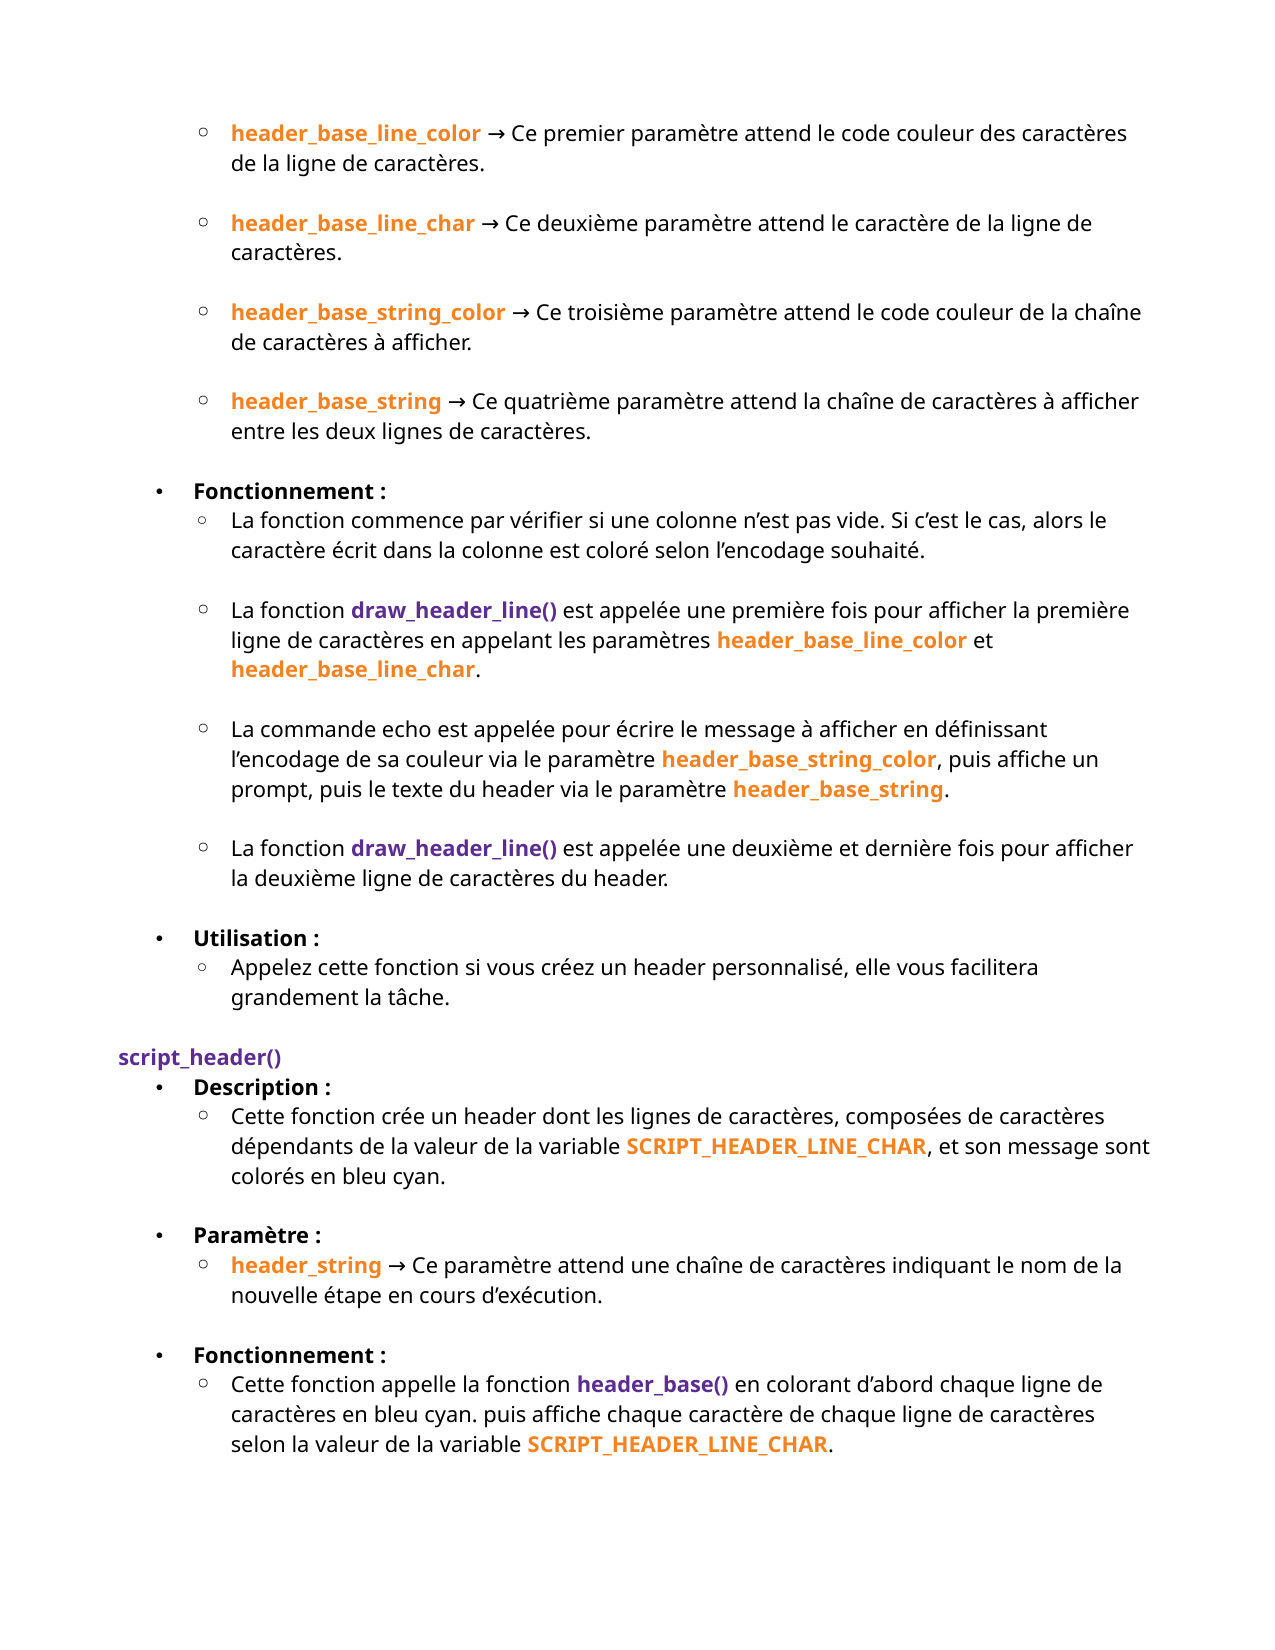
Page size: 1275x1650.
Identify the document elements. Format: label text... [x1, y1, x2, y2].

text script_header() [118, 1042, 1157, 1071]
list Appelez cette fonction si vous créez un header personnalisé, elle vous facilitera grandement la tâche. [193, 952, 1157, 1012]
list header_base_line_color → Ce premier paramètre attend le code couleur des caractères de la ligne de caractères. [193, 118, 1157, 178]
list header_base_line_char → Ce deuxième paramètre attend le caractère de la ligne de caractères. [193, 207, 1157, 267]
list Cette fonction crée un header dont les lignes de caractères, composées de caractères dépendants de la valeur de la variable SCRIPT_HEADER_LINE_CHAR, et son message sont colorés en bleu cyan. [193, 1101, 1157, 1191]
list Cette fonction appelle la fonction header_base() en colorant d’abord chaque ligne de caractères en bleu cyan. puis affiche chaque caractère de chaque ligne de caractères selon la valeur de la variable SCRIPT_HEADER_LINE_CHAR. [193, 1369, 1157, 1459]
list Fonctionnement : [156, 1339, 1157, 1369]
list La fonction draw_header_line() est appelée une première fois pour afficher la première ligne de caractères en appelant les paramètres header_base_line_color et header_base_line_char. [193, 595, 1157, 684]
list header_base_string_color → Ce troisième paramètre attend le code couleur de la chaîne de caractères à afficher. [193, 297, 1157, 356]
list header_string → Ce paramètre attend une chaîne de caractères indiquant le nom de la nouvelle étape en cours d’exécution. [193, 1250, 1157, 1310]
list La fonction draw_header_line() est appelée une deuxième et dernière fois pour afficher la deuxième ligne de caractères du header. [193, 833, 1157, 893]
list Description : [156, 1071, 1157, 1101]
list Paramètre : [156, 1220, 1157, 1250]
list La commande echo est appelée pour écrire le message à afficher en définissant l’encodage de sa couleur via le paramètre header_base_string_color, puis affiche un prompt, puis le texte du header via le paramètre header_base_string. [193, 714, 1157, 803]
list La fonction commence par vérifier si une colonne n’est pas vide. Si c’est le cas, alors le caractère écrit dans la colonne est coloré selon l’encodage souhaité. [193, 505, 1157, 565]
list Utilisation : [156, 922, 1157, 952]
list header_base_string → Ce quatrième paramètre attend la chaîne de caractères à afficher entre les deux lignes de caractères. [193, 386, 1157, 446]
list Fonctionnement : [156, 476, 1157, 505]
